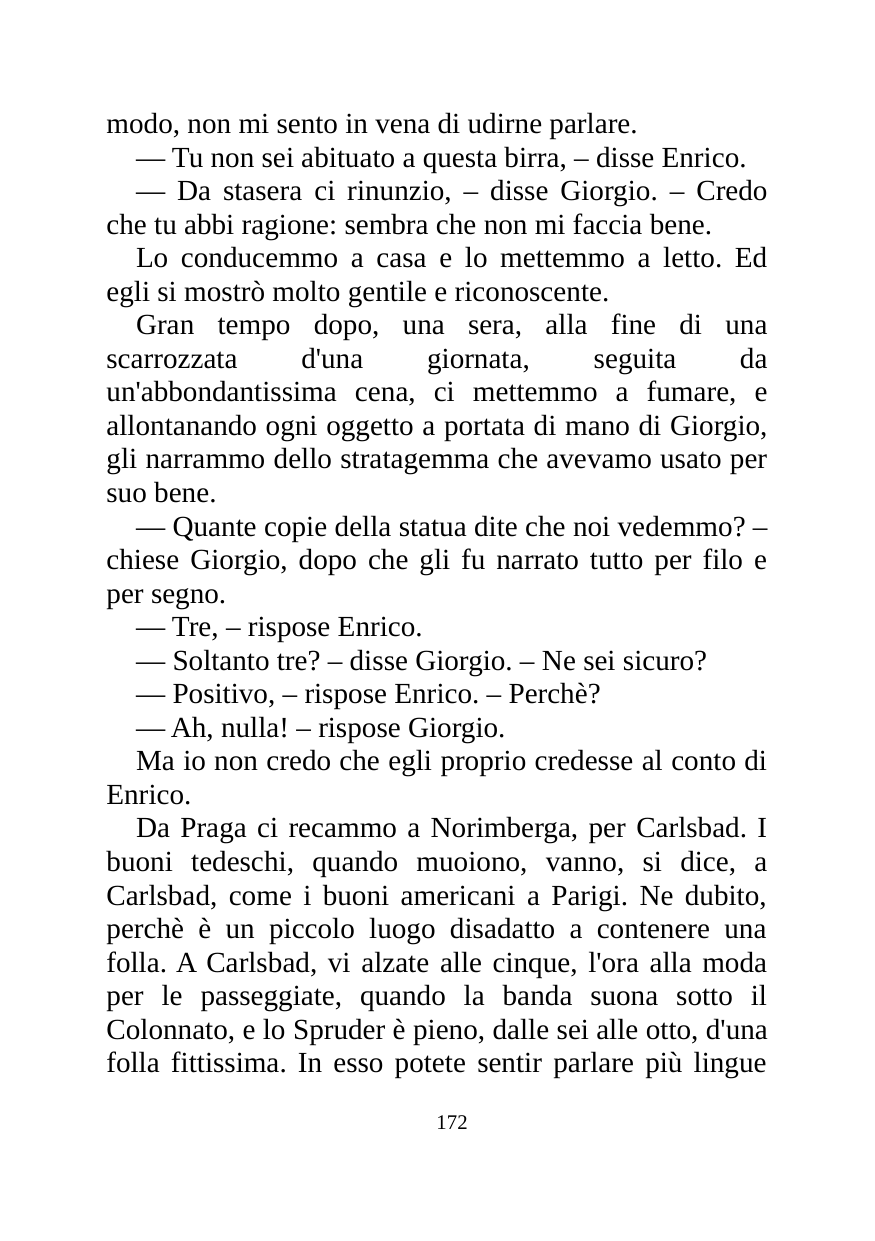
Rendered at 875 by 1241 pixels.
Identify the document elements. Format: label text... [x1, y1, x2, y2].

text — Tre, – rispose Enrico. [106, 609, 768, 643]
text Gran tempo dopo, una sera, alla fine di una scarrozzata d'una giornata, seguita da un'abbondantissima cena, ci mettemmo a fumare, e allontanando ogni oggetto a portata di mano di Giorgio, gli narrammo dello stratagemma che avevamo usato per suo bene. [106, 307, 768, 509]
text — Positivo, – rispose Enrico. – Perchè? [106, 676, 768, 710]
text — Tu non sei abituato a questa birra, – disse Enrico. [106, 140, 768, 173]
text — Quante copie della statua dite che noi vedemmo? – chiese Giorgio, dopo che gli fu narrato tutto per filo e per segno. [106, 509, 768, 609]
text modo, non mi sento in vena di udirne parlare. [106, 106, 768, 140]
text Ma io non credo che egli proprio credesse al conto di Enrico. [106, 743, 768, 811]
text Da Praga ci recammo a Norimberga, per Carlsbad. I buoni tedeschi, quando muoiono, vanno, si dice, a Carlsbad, come i buoni americani a Parigi. Ne dubito, perchè è un piccolo luogo disadatto a contenere una folla. A Carlsbad, vi alzate alle cinque, l'ora alla moda per le passeggiate, quando la banda suona sotto il Colonnato, e lo Spruder è pieno, dalle sei alle otto, d'una folla fittissima. In esso potete sentir parlare più lingue [106, 811, 768, 1079]
text — Da stasera ci rinunzio, – disse Giorgio. – Credo che tu abbi ragione: sembra che non mi faccia bene. [106, 173, 768, 240]
text Lo conducemmo a casa e lo mettemmo a letto. Ed egli si mostrò molto gentile e riconoscente. [106, 240, 768, 307]
text — Ah, nulla! – rispose Giorgio. [106, 710, 768, 743]
text — Soltanto tre? – disse Giorgio. – Ne sei sicuro? [106, 643, 768, 676]
